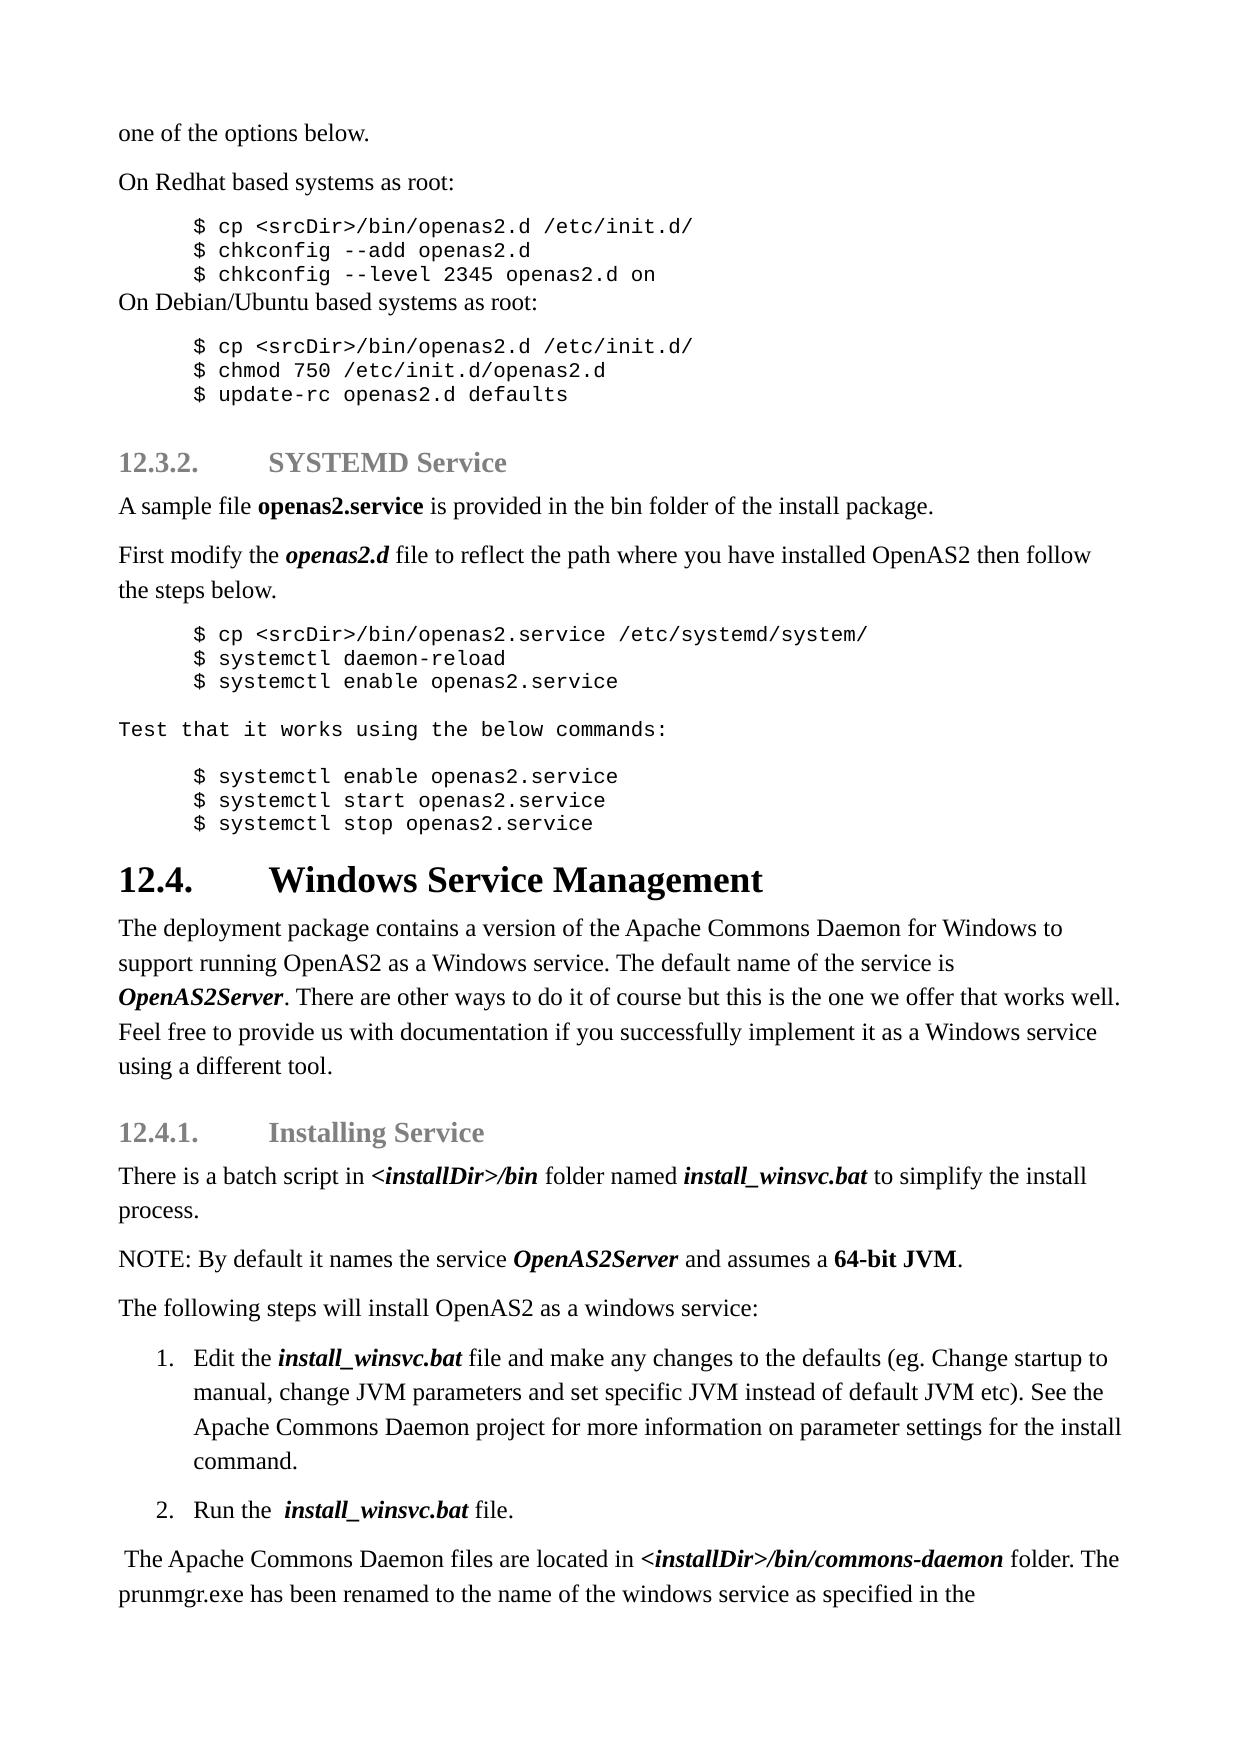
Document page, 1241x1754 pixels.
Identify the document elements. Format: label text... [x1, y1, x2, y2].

text First modify the openas2.d file to reflect the path where you have installed OpenAS2 then follow the steps below. [118, 541, 1122, 604]
text $ chkconfig --add openas2.d [193, 240, 1122, 263]
text Test that it works using the below commands: [118, 719, 1122, 742]
subtitle Windows Service Management [118, 858, 1122, 901]
text On Redhat based systems as root: [118, 167, 1122, 196]
text The following steps will install OpenAS2 as a windows service: [118, 1293, 1122, 1322]
text $ chmod 750 /etc/init.d/openas2.d [193, 360, 1122, 383]
list Run the install_winsvc.bat file. [156, 1495, 1122, 1524]
text $ systemctl enable openas2.service $ systemctl start openas2.service $ systemctl stop openas2.service [193, 742, 1122, 837]
text A sample file openas2.service is provided in the bin folder of the install package. [118, 491, 1122, 520]
text NOTE: By default it names the service OpenAS2Server and assumes a 64-bit JVM. [118, 1244, 1122, 1273]
text $ chkconfig --level 2345 openas2.d on [193, 263, 1122, 287]
list Edit the install_winsvc.bat file and make any changes to the defaults (eg. Change startup to manual, change JVM parameters and set specific JVM instead of default JVM etc). See the Apache Commons Daemon project for more information on parameter settings for the install command. [156, 1343, 1122, 1475]
text $ cp <srcDir>/bin/openas2.service /etc/systemd/system/ [193, 624, 1122, 648]
text $ systemctl enable openas2.service [193, 671, 1122, 695]
text $ cp <srcDir>/bin/openas2.d /etc/init.d/ [193, 336, 1122, 360]
text $ cp <srcDir>/bin/openas2.d /etc/init.d/ [193, 216, 1122, 240]
text $ update-rc openas2.d defaults [193, 383, 1122, 407]
text There is a batch script in <installDir>/bin folder named install_winsvc.bat to simplify the install process. [118, 1161, 1122, 1224]
text one of the options below. [118, 118, 1122, 147]
subtitle Installing Service [118, 1115, 1122, 1148]
subtitle SYSTEMD Service [118, 445, 1122, 479]
text On Debian/Ubuntu based systems as root: [118, 287, 1122, 316]
text $ systemctl daemon-reload [193, 648, 1122, 671]
text The deployment package contains a version of the Apache Commons Daemon for Windows to support running OpenAS2 as a Windows service. The default name of the service is OpenAS2Server. There are other ways to do it of course but this is the one we offer that works well. Feel free to provide us with documentation if you successfully implement it as a Windows service using a different tool. [118, 913, 1122, 1080]
text The Apache Commons Daemon files are located in <installDir>/bin/commons-daemon folder. The prunmgr.exe has been renamed to the name of the windows service as specified in the [118, 1544, 1122, 1607]
